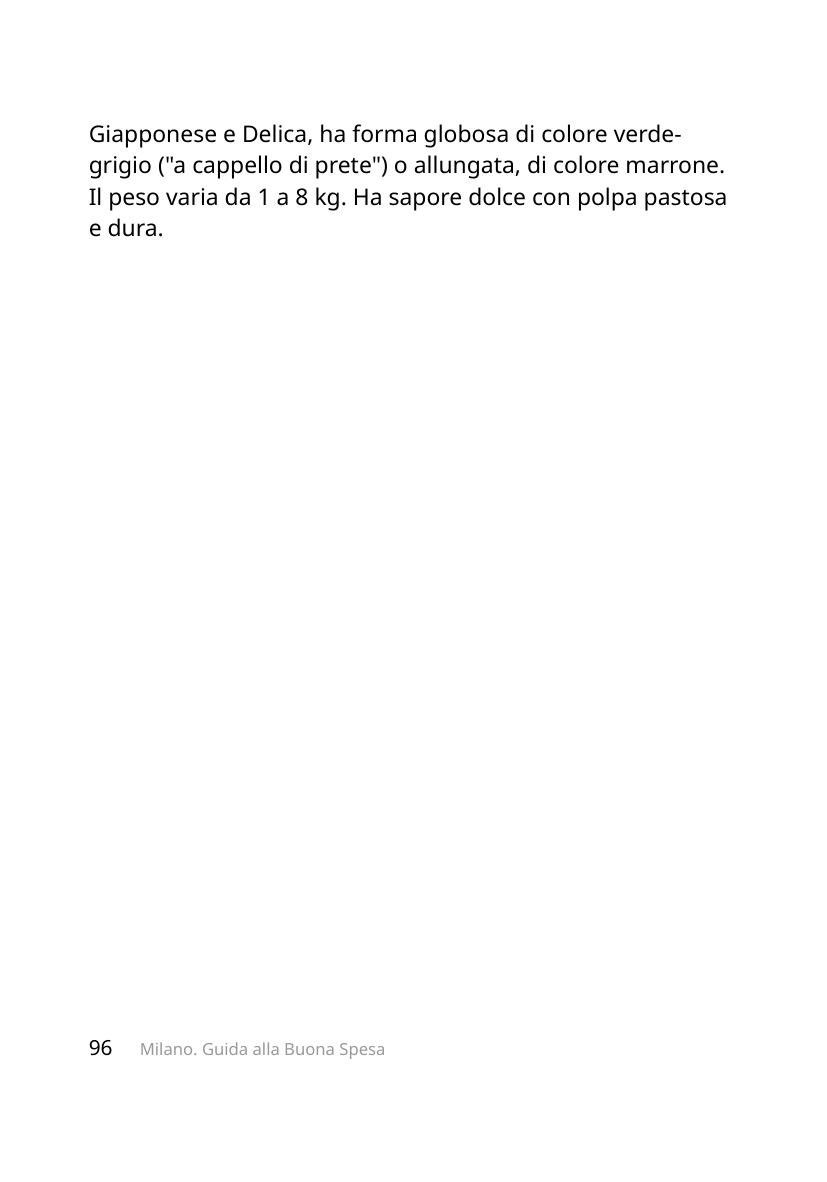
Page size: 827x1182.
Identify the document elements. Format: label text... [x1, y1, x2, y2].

text Giapponese e Delica, ha forma globosa di colore verde-grigio ("a cappello di prete") o allungata, di colore marrone. Il peso varia da 1 a 8 kg. Ha sapore dolce con polpa pastosa e dura. [88, 118, 738, 243]
